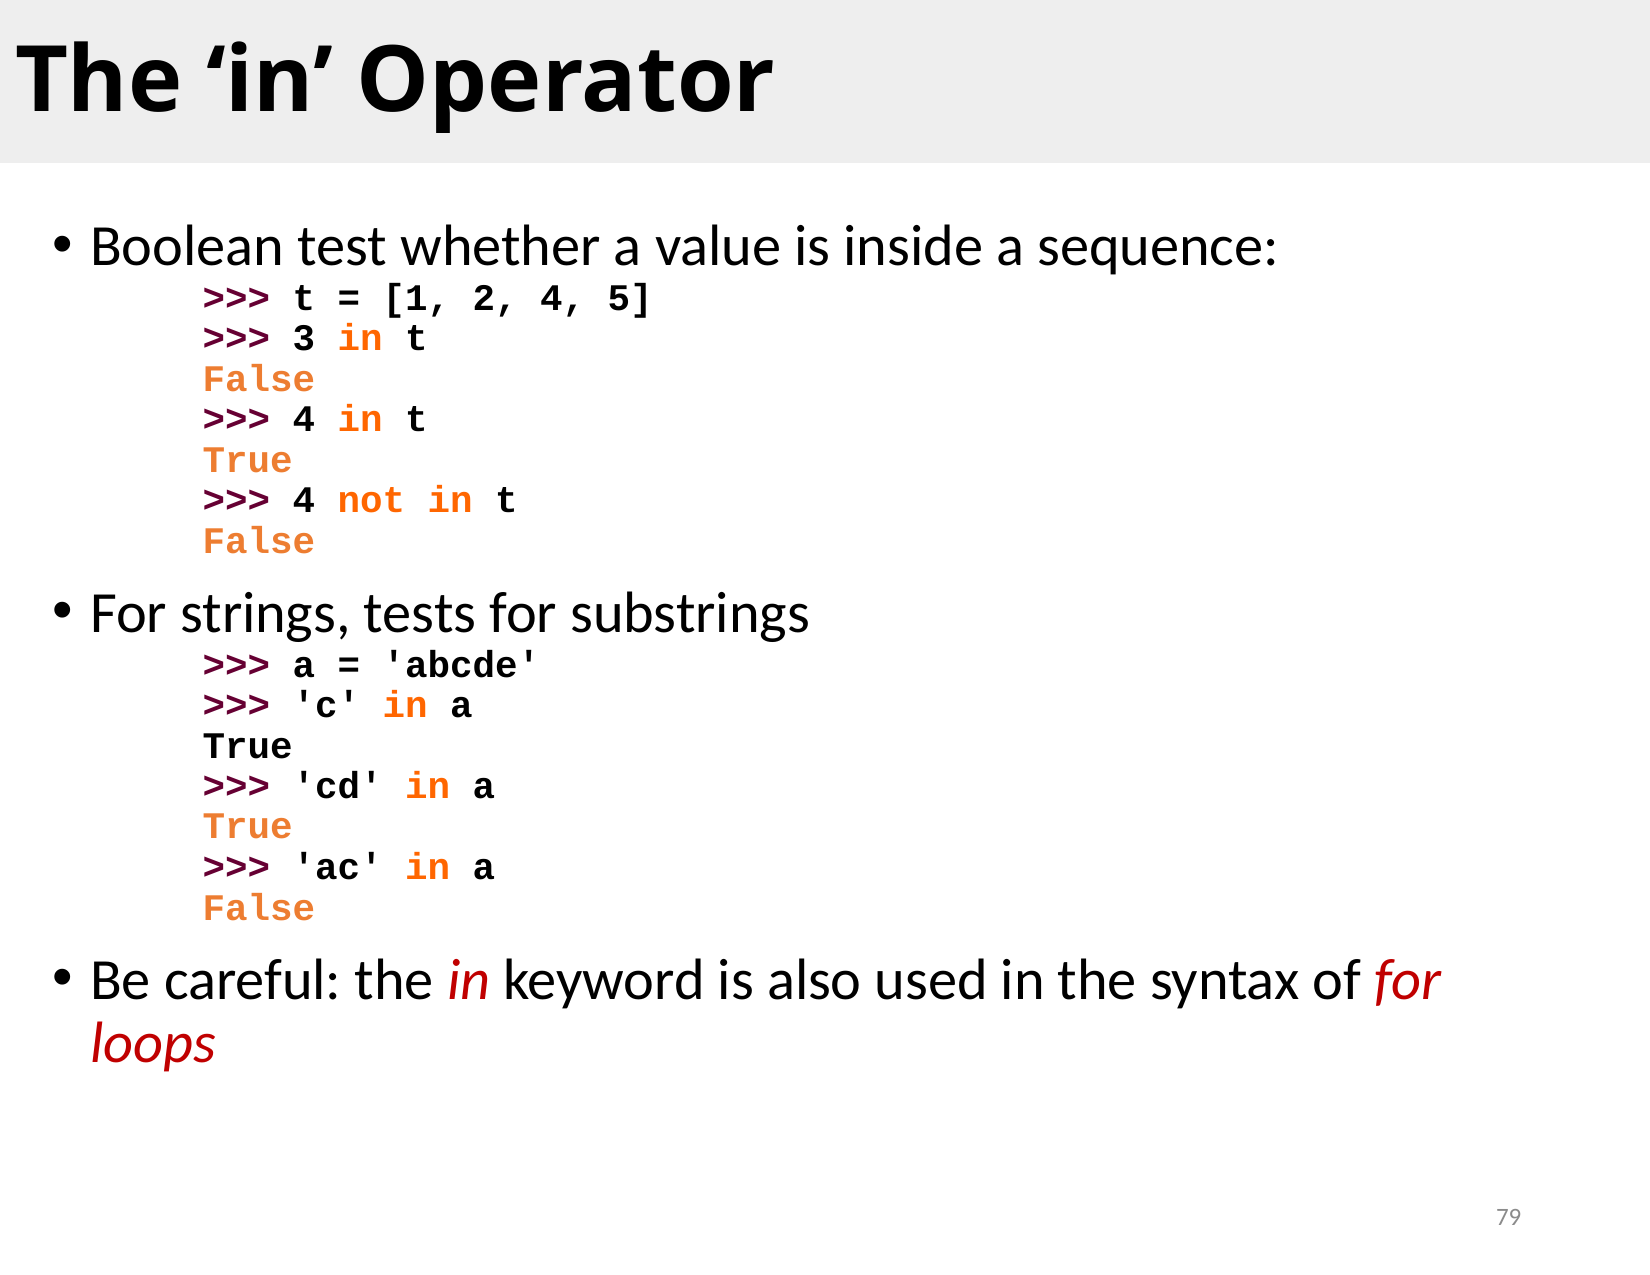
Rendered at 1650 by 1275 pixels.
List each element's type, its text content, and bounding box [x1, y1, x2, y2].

list Boolean test whether a value is inside a sequence: >>> t = [1, 2, 4, 5] >>> 3 in t False >>> 4 in t True >>> 4 not in t False For strings, tests for substrings >>> a = 'abcde' >>> 'c' in a True >>> 'cd' in a True >>> 'ac' in a False Be careful: the in keyword is also used in the syntax of for loops [37, 207, 1595, 1149]
title The ‘in’ Operator [0, 0, 1650, 163]
